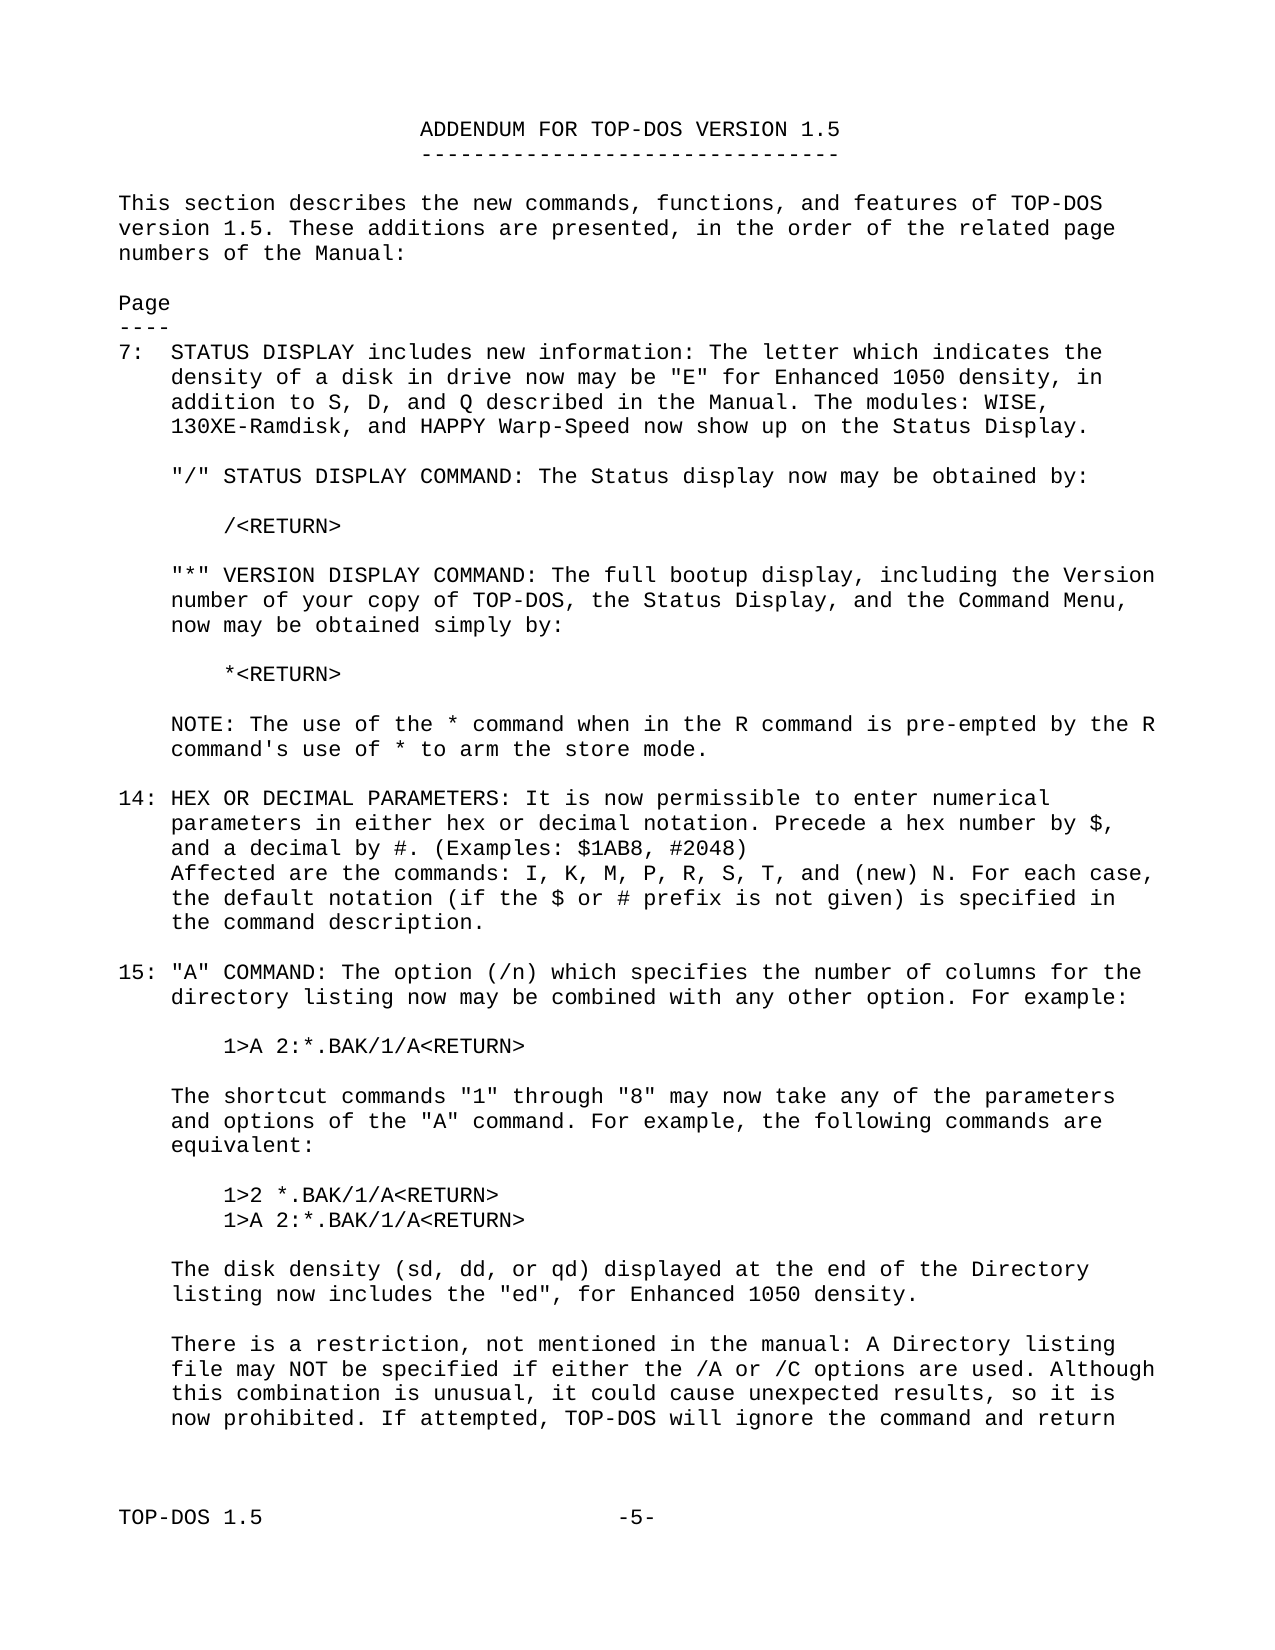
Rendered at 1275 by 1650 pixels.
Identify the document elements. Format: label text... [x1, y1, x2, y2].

text ---- [118, 316, 1157, 341]
text file may NOT be specified if either the /A or /C options are used. Although [118, 1358, 1157, 1382]
text This section describes the new commands, functions, and features of TOP-DOS [118, 192, 1157, 217]
text 130XE-Ramdisk, and HAPPY Warp-Speed now show up on the Status Display. [118, 416, 1157, 440]
text 14: HEX OR DECIMAL PARAMETERS: It is now permissible to enter numerical [118, 787, 1157, 812]
text equivalent: [118, 1134, 1157, 1159]
text "*" VERSION DISPLAY COMMAND: The full bootup display, including the Version [118, 564, 1157, 589]
text There is a restriction, not mentioned in the manual: A Directory listing [118, 1333, 1157, 1358]
text density of a disk in drive now may be "E" for Enhanced 1050 density, in [118, 366, 1157, 391]
text The disk density (sd, dd, or qd) displayed at the end of the Directory [118, 1258, 1157, 1283]
text and options of the "A" command. For example, the following commands are [118, 1110, 1157, 1134]
text The shortcut commands "1" through "8" may now take any of the parameters [118, 1085, 1157, 1110]
text parameters in either hex or decimal notation. Precede a hex number by $, [118, 812, 1157, 837]
text command's use of * to arm the store mode. [118, 738, 1157, 763]
text numbers of the Manual: [118, 242, 1157, 267]
text 7: STATUS DISPLAY includes new information: The letter which indicates the [118, 341, 1157, 366]
text the command description. [118, 911, 1157, 936]
text 15: "A" COMMAND: The option (/n) which specifies the number of columns for the [118, 961, 1157, 986]
text NOTE: The use of the * command when in the R command is pre-empted by the R [118, 713, 1157, 738]
text /<RETURN> [118, 515, 1157, 539]
text TOP-DOS 1.5 -5- [118, 1506, 1157, 1531]
text Page [118, 292, 1157, 316]
text *<RETURN> [118, 663, 1157, 688]
text directory listing now may be combined with any other option. For example: [118, 986, 1157, 1011]
text listing now includes the "ed", for Enhanced 1050 density. [118, 1283, 1157, 1308]
text and a decimal by #. (Examples: $1AB8, #2048) [118, 837, 1157, 862]
text addition to S, D, and Q described in the Manual. The modules: WISE, [118, 391, 1157, 416]
text "/" STATUS DISPLAY COMMAND: The Status display now may be obtained by: [118, 465, 1157, 490]
text this combination is unusual, it could cause unexpected results, so it is [118, 1382, 1157, 1407]
text number of your copy of TOP-DOS, the Status Display, and the Command Menu, [118, 589, 1157, 614]
text Affected are the commands: I, K, M, P, R, S, T, and (new) N. For each case, [118, 862, 1157, 887]
text 1>2 *.BAK/1/A<RETURN> [118, 1184, 1157, 1209]
text now prohibited. If attempted, TOP-DOS will ignore the command and return [118, 1407, 1157, 1432]
text ADDENDUM FOR TOP-DOS VERSION 1.5 [118, 118, 1157, 143]
text version 1.5. These additions are presented, in the order of the related page [118, 217, 1157, 242]
text -------------------------------- [118, 143, 1157, 168]
text 1>A 2:*.BAK/1/A<RETURN> [118, 1035, 1157, 1060]
text now may be obtained simply by: [118, 614, 1157, 639]
text 1>A 2:*.BAK/1/A<RETURN> [118, 1209, 1157, 1234]
text the default notation (if the $ or # prefix is not given) is specified in [118, 887, 1157, 911]
